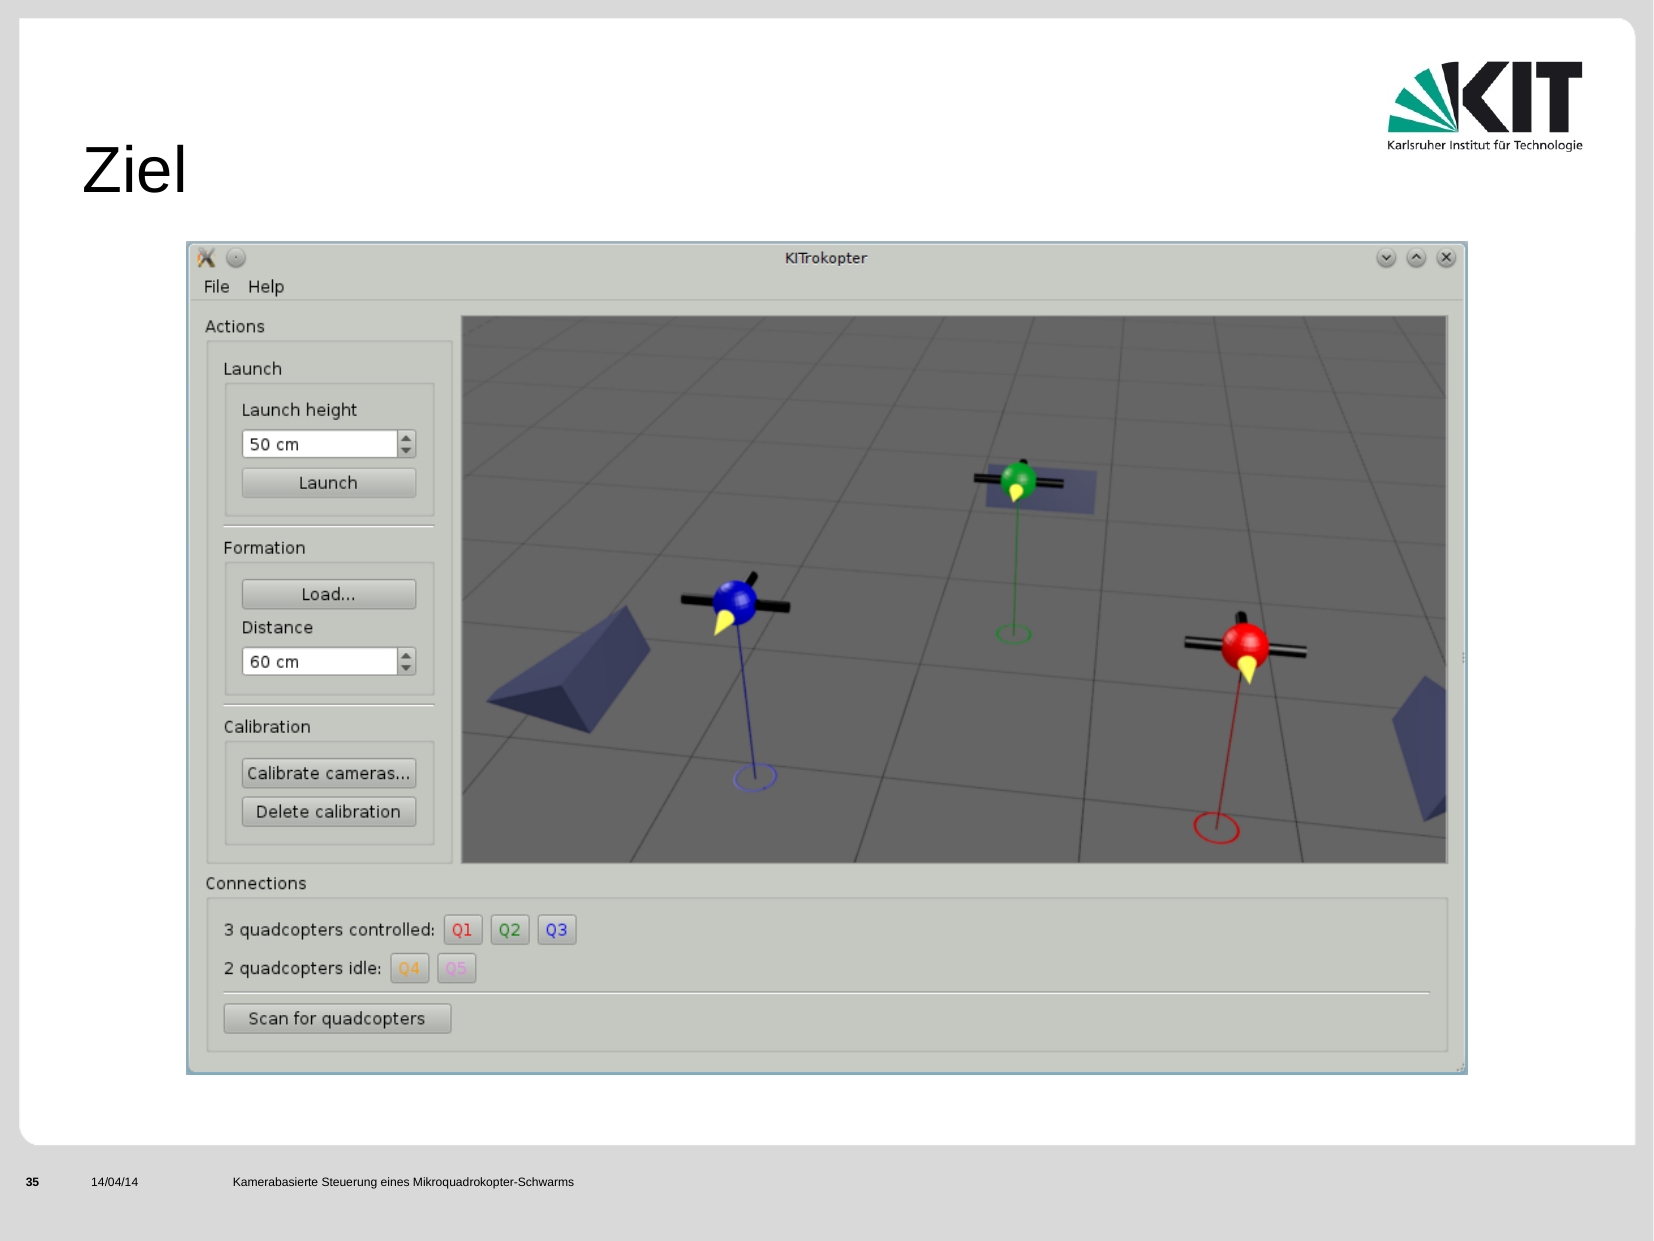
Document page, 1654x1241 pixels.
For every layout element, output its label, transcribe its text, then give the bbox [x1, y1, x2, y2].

picture [0, 0, 1654, 1241]
title Ziel [82, 49, 1571, 257]
